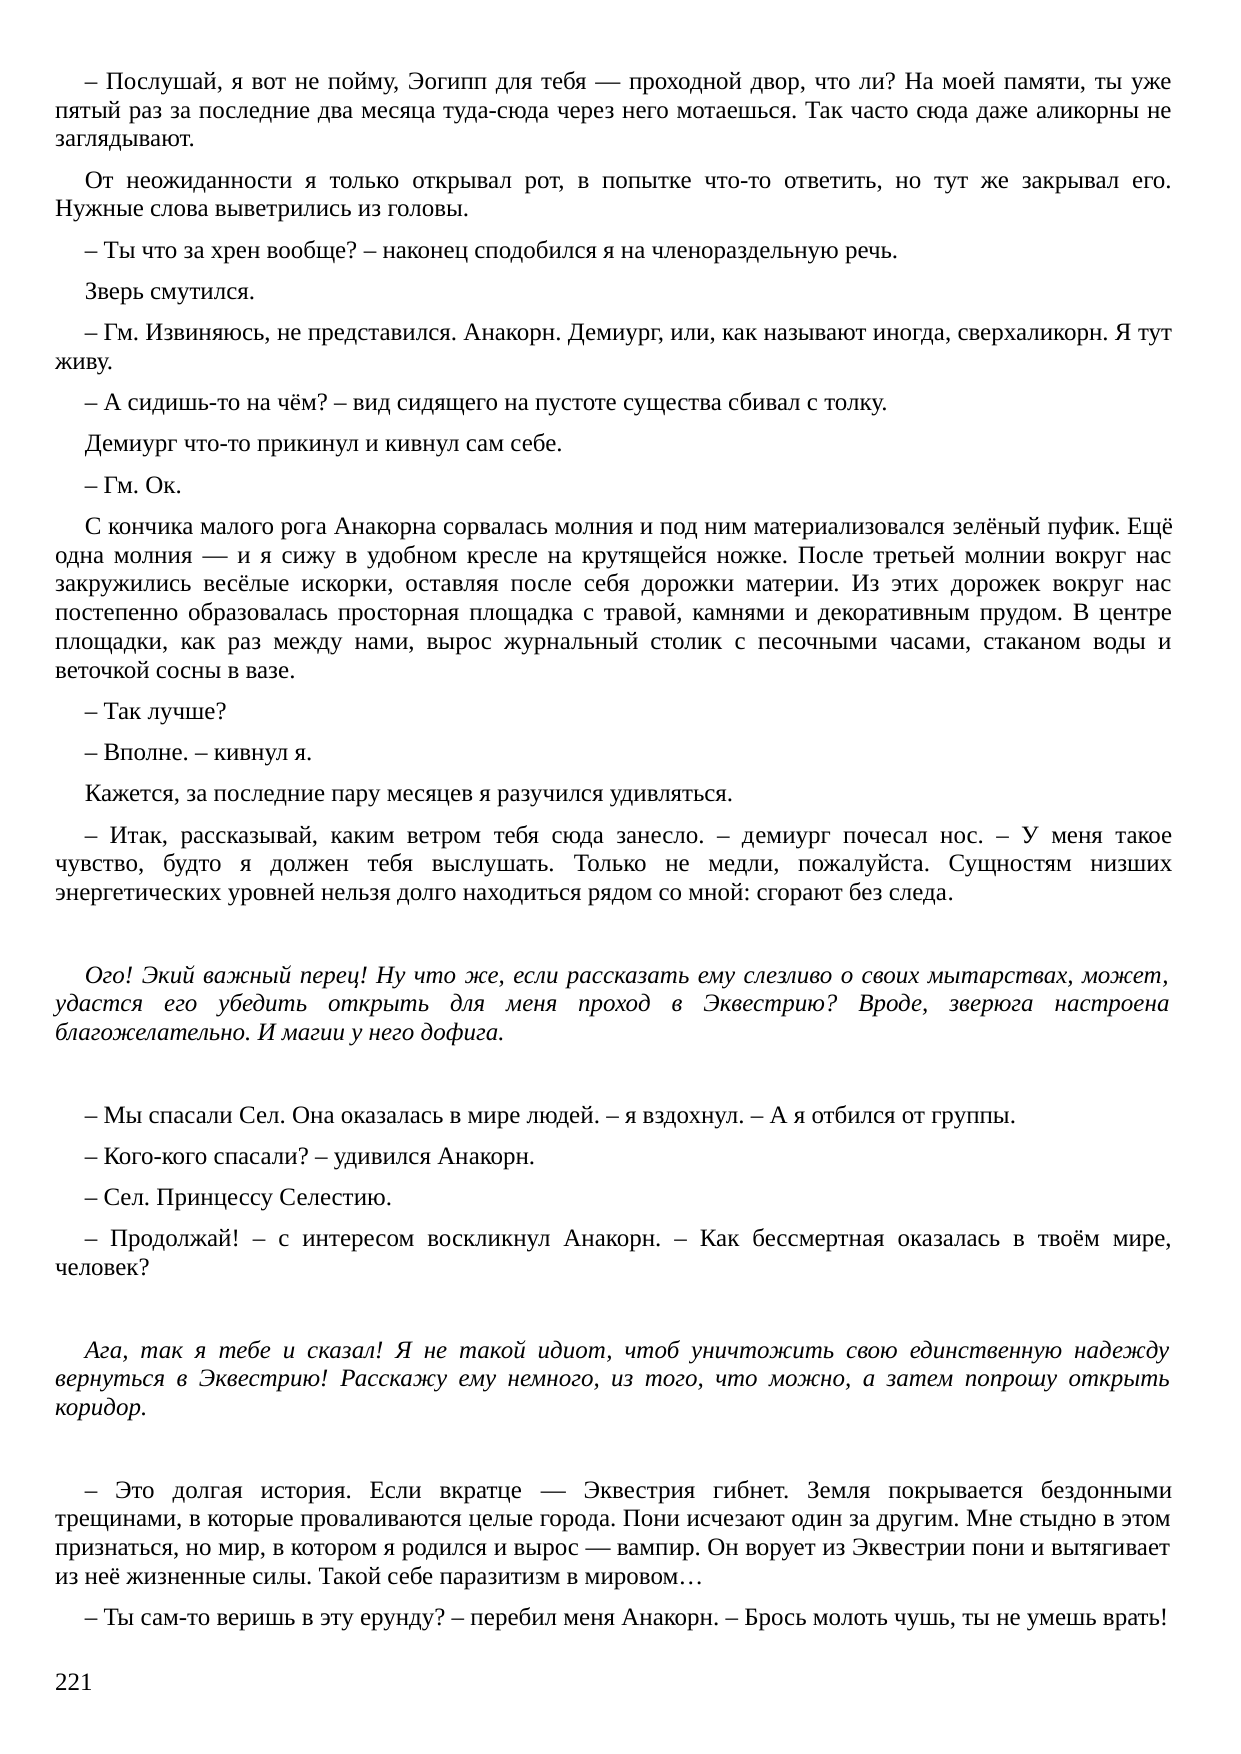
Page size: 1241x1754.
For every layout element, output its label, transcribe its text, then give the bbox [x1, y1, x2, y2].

text Кажется, за последние пару месяцев я разучился удивляться. [55, 778, 1173, 807]
text – Сел. Принцессу Селестию. [55, 1182, 1173, 1211]
text От неожиданности я только открывал рот, в попытке что-то ответить, но тут же закрывал его. Нужные слова выветрились из головы. [55, 165, 1173, 222]
text Ого! Экий важный перец! Ну что же, если рассказать ему слезливо о своих мытарствах, может, удастся его убедить открыть для меня проход в Эквестрию? Вроде, зверюга настроена благожелательно. И магии у него дофига. [55, 960, 1173, 1046]
text Зверь смутился. [55, 276, 1173, 305]
text – Гм. Извиняюсь, не представился. Анакорн. Демиург, или, как называют иногда, сверхаликорн. Я тут живу. [55, 317, 1173, 375]
text Демиург что-то прикинул и кивнул сам себе. [55, 428, 1173, 457]
text – Так лучше? [55, 696, 1173, 725]
text – Итак, рассказывай, каким ветром тебя сюда занесло. – демиург почесал нос. – У меня такое чувство, будто я должен тебя выслушать. Только не медли, пожалуйста. Сущностям низших энергетических уровней нельзя долго находиться рядом со мной: сгорают без следа. [55, 820, 1173, 906]
text Ага, так я тебе и сказал! Я не такой идиот, чтоб уничтожить свою единственную надежду вернуться в Эквестрию! Расскажу ему немного, из того, что можно, а затем попрошу открыть коридор. [55, 1335, 1173, 1421]
text С кончика малого рога Анакорна сорвалась молния и под ним материализовался зелёный пуфик. Ещё одна молния — и я сижу в удобном кресле на крутящейся ножке. После третьей молнии вокруг нас закружились весёлые искорки, оставляя после себя дорожки материи. Из этих дорожек вокруг нас постепенно образовалась просторная площадка с травой, камнями и декоративным прудом. В центре площадки, как раз между нами, вырос журнальный столик с песочными часами, стаканом воды и веточкой сосны в вазе. [55, 511, 1173, 683]
text – Мы спасали Сел. Она оказалась в мире людей. – я вздохнул. – А я отбился от группы. [55, 1100, 1173, 1128]
text – Ты что за хрен вообще? – наконец сподобился я на членораздельную речь. [55, 235, 1173, 263]
text – Продолжай! – с интересом воскликнул Анакорн. – Как бессмертная оказалась в твоём мире, человек? [55, 1223, 1173, 1281]
text – Вполне. – кивнул я. [55, 737, 1173, 766]
text – Гм. Ок. [55, 470, 1173, 498]
text – Кого-кого спасали? – удивился Анакорн. [55, 1141, 1173, 1170]
text – Это долгая история. Если вкратце — Эквестрия гибнет. Земля покрывается бездонными трещинами, в которые проваливаются целые города. Пони исчезают один за другим. Мне стыдно в этом признаться, но мир, в котором я родился и вырос — вампир. Он ворует из Эквестрии пони и вытягивает из неё жизненные силы. Такой себе паразитизм в мировом… [55, 1475, 1173, 1590]
text – Ты сам-то веришь в эту ерунду? – перебил меня Анакорн. – Брось молоть чушь, ты не умешь врать! [55, 1602, 1173, 1631]
text – Послушай, я вот не пойму, Эогипп для тебя — проходной двор, что ли? На моей памяти, ты уже пятый раз за последние два месяца туда-сюда через него мотаешься. Так часто сюда даже аликорны не заглядывают. [55, 66, 1173, 152]
text – А сидишь-то на чём? – вид сидящего на пустоте существа сбивал с толку. [55, 387, 1173, 416]
